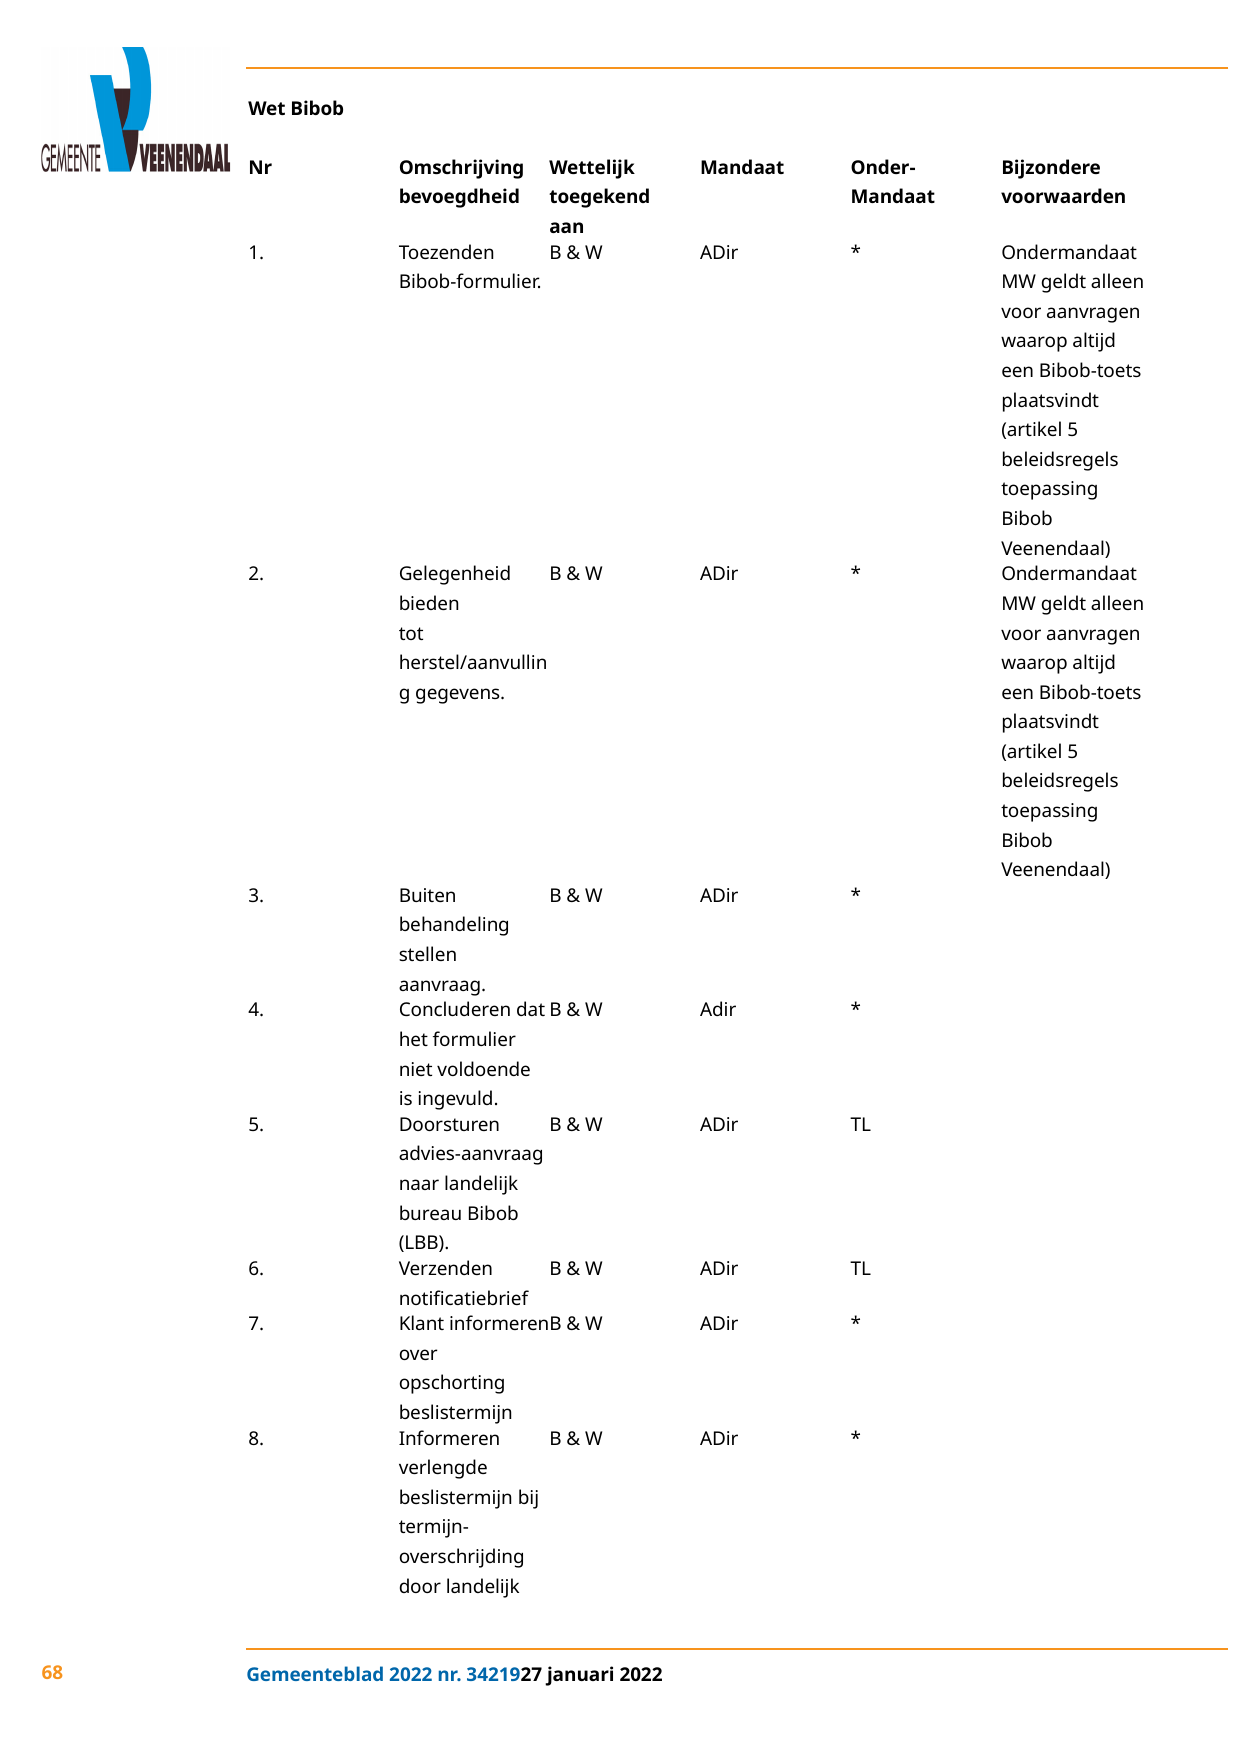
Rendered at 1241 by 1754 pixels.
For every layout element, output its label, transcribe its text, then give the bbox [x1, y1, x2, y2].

table_cell Informeren verlengde beslistermijn bij termijn-overschrijding door landelijk [399, 1425, 549, 1598]
text Wet Bibob [248, 95, 1152, 121]
table_cell B & W [549, 1310, 700, 1425]
table_cell 4. [248, 997, 398, 1111]
table_header Omschrijving bevoegdheid [399, 154, 549, 239]
table_cell * [850, 1310, 1001, 1425]
table_cell Klant informeren over opschorting beslistermijn [399, 1310, 549, 1425]
table_cell B & W [549, 997, 700, 1111]
table_cell 8. [248, 1425, 398, 1598]
table_cell B & W [549, 1255, 700, 1310]
table_cell [1001, 1310, 1152, 1425]
table_cell Gelegenheid bieden tot herstel/aanvulling gegevens. [399, 561, 549, 882]
table_cell B & W [549, 1425, 700, 1598]
table_cell Doorsturen advies-aanvraag naar landelijk bureau Bibob (LBB). [399, 1111, 549, 1255]
table_cell ADir [700, 561, 850, 882]
table_cell ADir [700, 1425, 850, 1598]
table_cell * [850, 997, 1001, 1111]
table_cell [1001, 1255, 1152, 1310]
table_cell ADir [700, 239, 850, 561]
table_cell * [850, 239, 1001, 561]
table_cell B & W [549, 882, 700, 997]
table_cell B & W [549, 239, 700, 561]
table_cell [1001, 1425, 1152, 1598]
table_cell * [850, 1425, 1001, 1598]
table_cell * [850, 561, 1001, 882]
table_header Mandaat [700, 154, 850, 239]
table_cell B & W [549, 1111, 700, 1255]
table_header Onder- Mandaat [850, 154, 1001, 239]
table_cell Ondermandaat MW geldt alleen voor aanvragen waarop altijd een Bibob-toets plaatsvindt (artikel 5 beleidsregels toepassing Bibob Veenendaal) [1001, 561, 1152, 882]
table_cell B & W [549, 561, 700, 882]
table_cell [1001, 882, 1152, 997]
table_cell Verzenden notificatiebrief [399, 1255, 549, 1310]
table_cell ADir [700, 1255, 850, 1310]
table_header Wettelijk toegekend aan [549, 154, 700, 239]
table_cell 2. [248, 561, 398, 882]
table_cell ADir [700, 1310, 850, 1425]
table_cell 1. [248, 239, 398, 561]
table_cell ADir [700, 882, 850, 997]
table_cell Concluderen dat het formulier niet voldoende is ingevuld. [399, 997, 549, 1111]
table_cell 7. [248, 1310, 398, 1425]
table_cell * [850, 882, 1001, 997]
table_cell Adir [700, 997, 850, 1111]
table_cell Ondermandaat MW geldt alleen voor aanvragen waarop altijd een Bibob-toets plaatsvindt (artikel 5 beleidsregels toepassing Bibob Veenendaal) [1001, 239, 1152, 561]
table_cell TL [850, 1111, 1001, 1255]
table_cell [1001, 1111, 1152, 1255]
picture [123, 47, 231, 172]
table_cell 6. [248, 1255, 398, 1310]
picture [41, 47, 130, 172]
table_cell TL [850, 1255, 1001, 1310]
table_header Bijzondere voorwaarden [1001, 154, 1152, 239]
table_cell 3. [248, 882, 398, 997]
table_cell Toezenden Bibob-formulier. [399, 239, 549, 561]
table_header Nr [248, 154, 398, 239]
table_cell 5. [248, 1111, 398, 1255]
table_cell Buiten behandeling stellen aanvraag. [399, 882, 549, 997]
table_cell ADir [700, 1111, 850, 1255]
table_cell [1001, 997, 1152, 1111]
